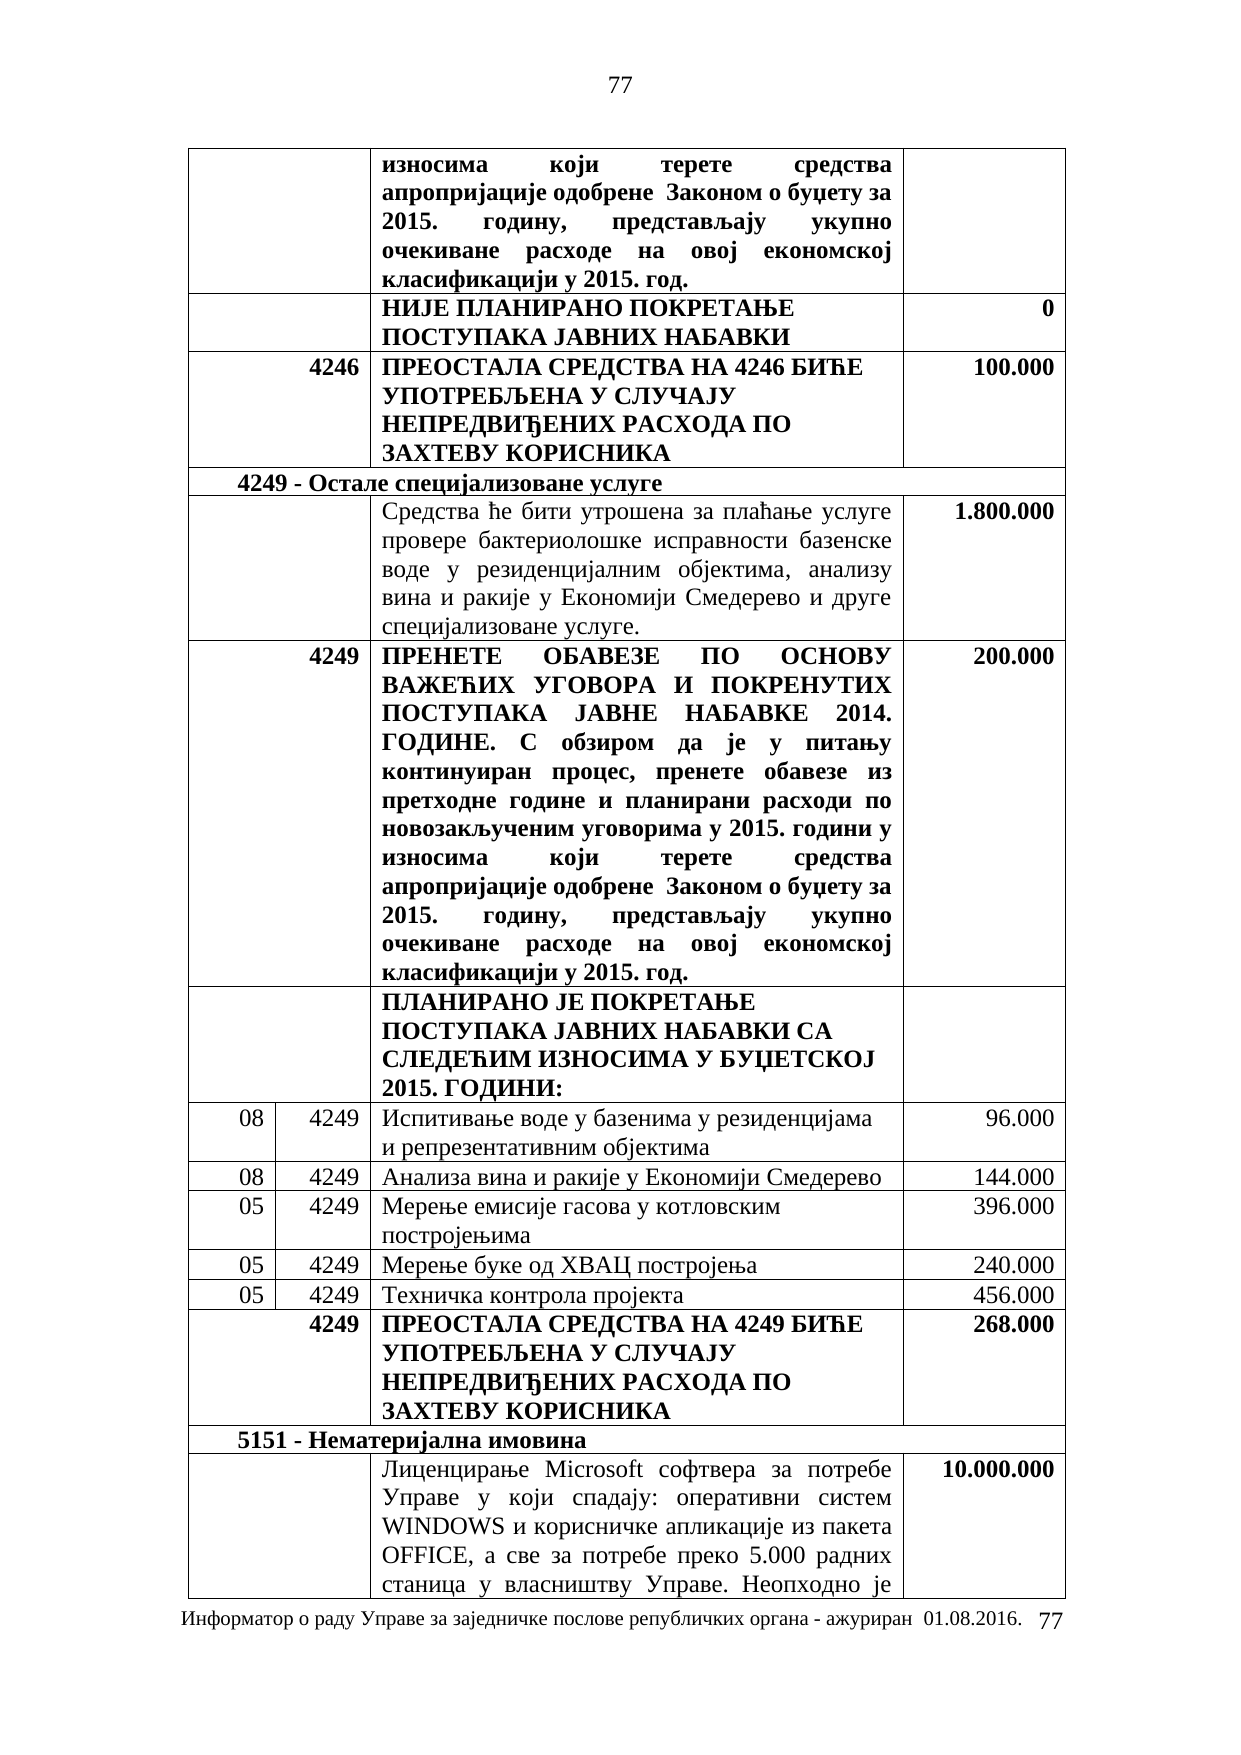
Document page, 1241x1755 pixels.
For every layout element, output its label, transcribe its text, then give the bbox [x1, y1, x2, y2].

table_cell 4249 [276, 1250, 370, 1279]
table_cell [189, 149, 370, 292]
table_cell 268.000 [904, 1310, 1065, 1424]
table_cell Техничка контрола пројекта [371, 1280, 903, 1308]
table_cell Анализа вина и ракије у Економији Смедерево [371, 1162, 903, 1190]
table_cell Мерење емисије гасова у котловским постројењима [371, 1191, 903, 1249]
table_cell 1.800.000 [904, 496, 1065, 640]
table_cell 4249 - Остале специјализоване услуге [189, 468, 1065, 495]
table_cell 05 [189, 1250, 275, 1279]
table_cell 0 [904, 294, 1065, 351]
table_cell ПЛАНИРАНО ЈЕ ПОКРЕТАЊЕ ПОСТУПАКА ЈАВНИХ НАБАВКИ СА СЛЕДЕЋИМ ИЗНОСИМА У БУЏЕТСКОЈ 2015. ГОДИНИ: [371, 987, 903, 1102]
table_cell 08 [189, 1162, 275, 1190]
table_cell Испитивање воде у базенима у резиденцијама и репрезентативним објектима [371, 1103, 903, 1161]
table_cell 4246 [189, 352, 370, 467]
table_cell 4249 [276, 1280, 370, 1308]
table_cell 10.000.000 [904, 1454, 1065, 1597]
table_cell [189, 987, 370, 1102]
table_cell 4249 [276, 1103, 370, 1161]
table_cell [904, 149, 1065, 292]
table_cell 396.000 [904, 1191, 1065, 1249]
table_cell ПРЕНЕТЕ ОБАВЕЗЕ ПО ОСНОВУ ВАЖЕЋИХ УГОВОРА И ПОКРЕНУТИХ ПОСТУПАКА ЈАВНЕ НАБАВКЕ 2014. ГОДИНЕ. С обзиром да је у питању континуиран процес, пренете обавезе из претходне године и планирани расходи по новозакљученим уговорима у 2015. години у износима који терете средства апропријације одобрене Законом о буџету за 2015. годину, представљају укупно очекиване расходе на овој економској класификацији у 2015. год. [371, 641, 903, 986]
table_cell износима који терете средства апропријације одобрене Законом о буџету за 2015. годину, представљају укупно очекиване расходе на овој економској класификацији у 2015. год. [371, 149, 903, 292]
table_cell [189, 1454, 370, 1597]
table_cell ПРЕОСТАЛА СРЕДСТВА НА 4246 БИЋЕ УПОТРЕБЉЕНА У СЛУЧАЈУ НЕПРЕДВИЂЕНИХ РАСХОДА ПО ЗАХТЕВУ КОРИСНИКА [371, 352, 903, 467]
table_cell 240.000 [904, 1250, 1065, 1279]
table_cell НИЈЕ ПЛАНИРАНО ПОКРЕТАЊЕ ПОСТУПАКА ЈАВНИХ НАБАВКИ [371, 294, 903, 351]
table_cell 200.000 [904, 641, 1065, 986]
table_cell 456.000 [904, 1280, 1065, 1308]
table_cell Мерење буке од ХВАЦ постројења [371, 1250, 903, 1279]
table_cell 96.000 [904, 1103, 1065, 1161]
table_cell 5151 - Нематеријална имовина [189, 1426, 1065, 1453]
table_cell 4249 [189, 641, 370, 986]
table_cell [189, 496, 370, 640]
table_cell 08 [189, 1103, 275, 1161]
table_cell 4249 [276, 1191, 370, 1249]
table_cell Средства ће бити утрошена за плаћање услуге провере бактериолошке исправности базенске воде у резиденцијалним објектима, анализу вина и ракије у Економији Смедерево и друге специјализоване услуге. [371, 496, 903, 640]
table_cell Лиценцирање Microsoft софтвера за потребе Управе у који спадају: оперативни систем WINDOWS и корисничке апликације из пакета OFFICE, а све за потребе преко 5.000 радних станица у власништву Управе. Неопходно је [371, 1454, 903, 1597]
table_cell [904, 987, 1065, 1102]
table_cell [189, 294, 370, 351]
table_cell 05 [189, 1191, 275, 1249]
table_cell 4249 [189, 1310, 370, 1424]
table_cell 144.000 [904, 1162, 1065, 1190]
table_cell 05 [189, 1280, 275, 1308]
table_cell 4249 [276, 1162, 370, 1190]
table_cell 100.000 [904, 352, 1065, 467]
table_cell ПРЕОСТАЛА СРЕДСТВА НА 4249 БИЋЕ УПОТРЕБЉЕНА У СЛУЧАЈУ НЕПРЕДВИЂЕНИХ РАСХОДА ПО ЗАХТЕВУ КОРИСНИКА [371, 1310, 903, 1424]
